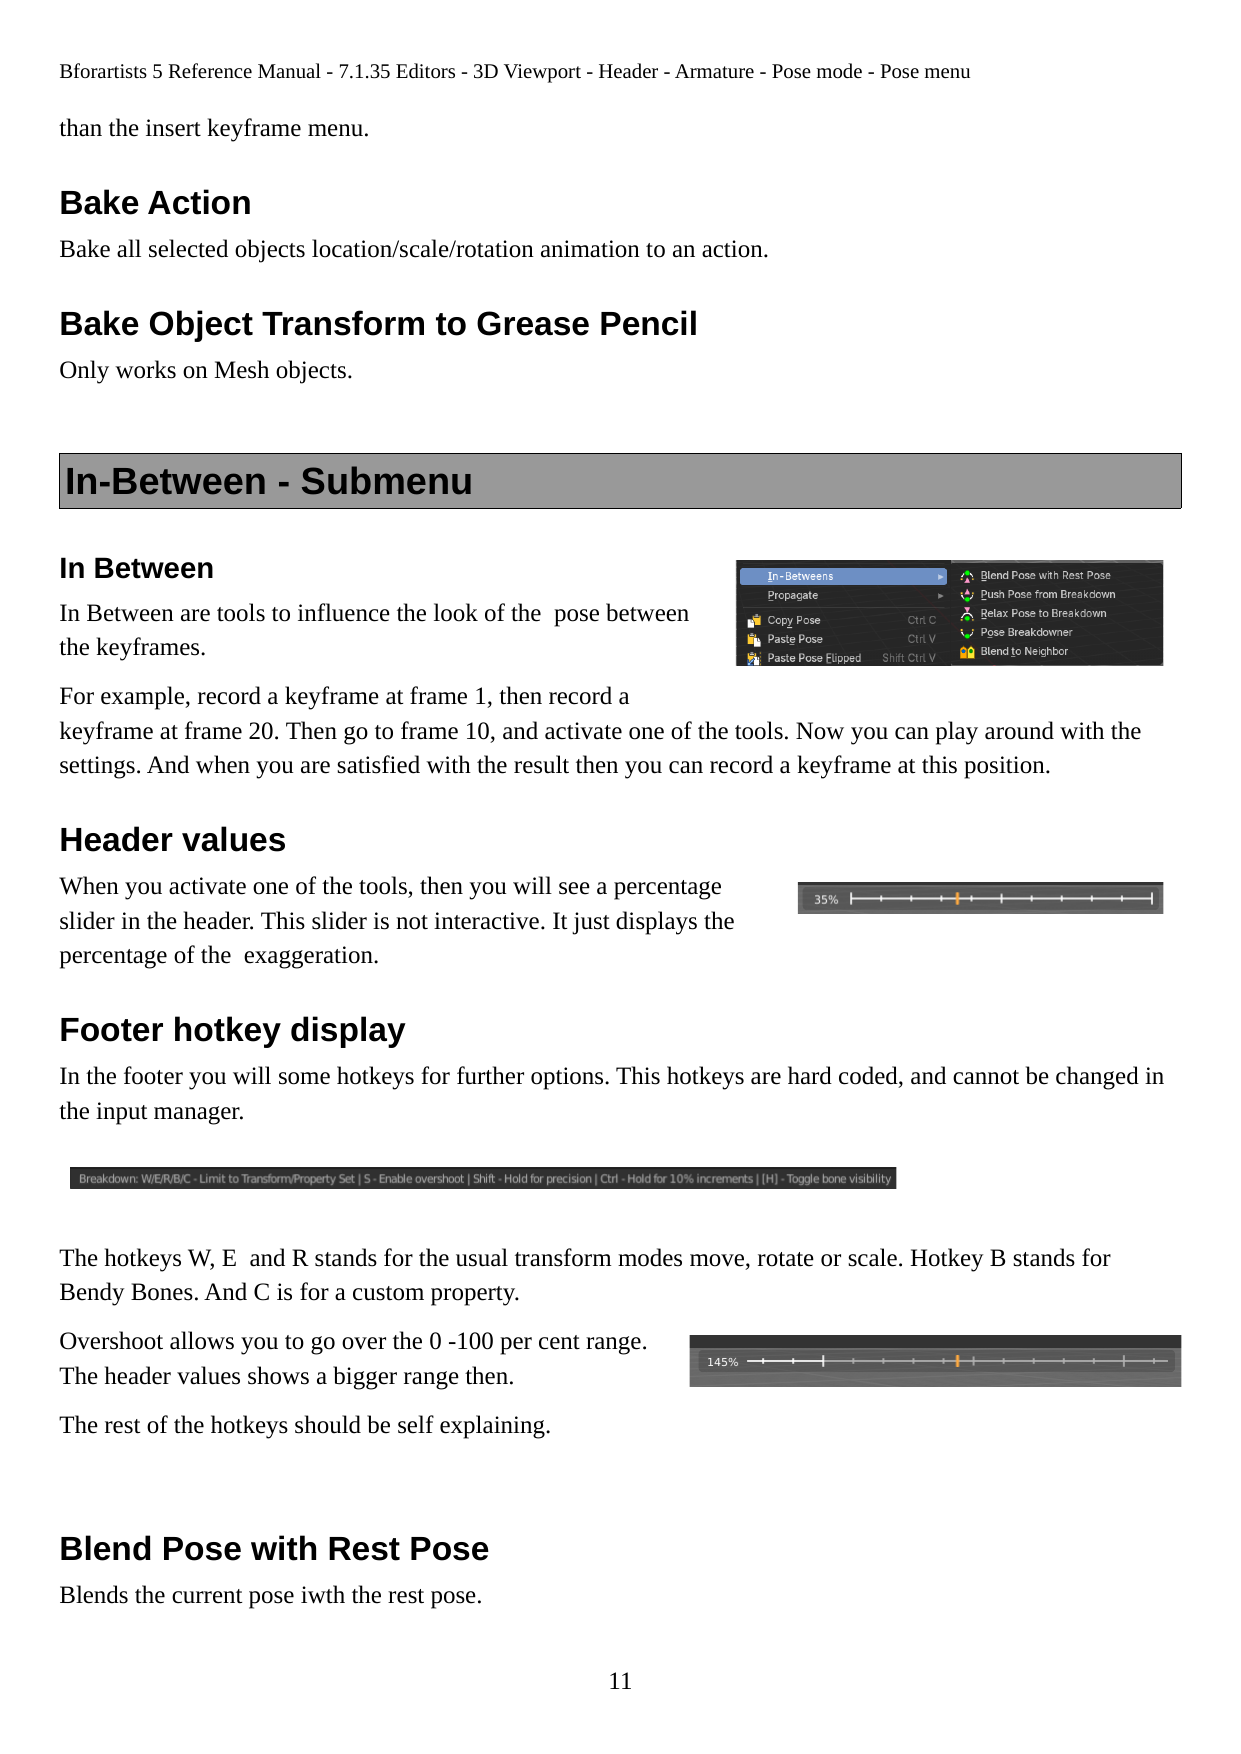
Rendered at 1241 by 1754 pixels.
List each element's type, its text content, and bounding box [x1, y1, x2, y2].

picture [735, 560, 1164, 666]
subtitle Bake Action [59, 182, 1181, 221]
subtitle Header values [59, 820, 1181, 859]
subtitle In Between [59, 551, 1181, 585]
picture [797, 882, 1164, 914]
text than the insert keyframe menu. [59, 113, 1181, 141]
text Bake all selected objects location/scale/rotation animation to an action. [59, 234, 1181, 262]
subtitle Bake Object Transform to Grease Pencil [59, 303, 1181, 342]
text Overshoot allows you to go over the 0 -100 per cent range. The header values shows a bigger range then. [59, 1326, 1181, 1390]
text The rest of the hotkeys should be self explaining. [59, 1410, 1181, 1439]
subtitle Footer hotkey display [59, 1010, 1181, 1049]
text The hotkeys W, E and R stands for the usual transform modes move, rotate or scale. Hotkey B stands for Bendy Bones. And C is for a custom property. [59, 1243, 1181, 1306]
text Only works on Mesh objects. [59, 355, 1181, 383]
text Blends the current pose iwth the rest pose. [59, 1580, 1181, 1609]
text In Between are tools to influence the look of the pose between the keyframes. [59, 598, 735, 661]
text For example, record a keyframe at frame 1, then record a keyframe at frame 20. Then go to frame 10, and activate one of the tools. Now you can play around with the settings. And when you are satisfied with the result then you can record a keyframe at this position. [59, 681, 1181, 779]
text In the footer you will some hotkeys for further options. This hotkeys are hard coded, and cannot be changed in the input manager. [59, 1061, 1181, 1124]
table_header In-Between - Submenu [60, 454, 1181, 508]
subtitle Blend Pose with Rest Pose [59, 1529, 1181, 1568]
picture [689, 1335, 1182, 1387]
text When you activate one of the tools, then you will see a percentage slider in the header. This slider is not interactive. It just displays the percentage of the exaggeration. [59, 871, 1181, 969]
picture [70, 1167, 897, 1189]
